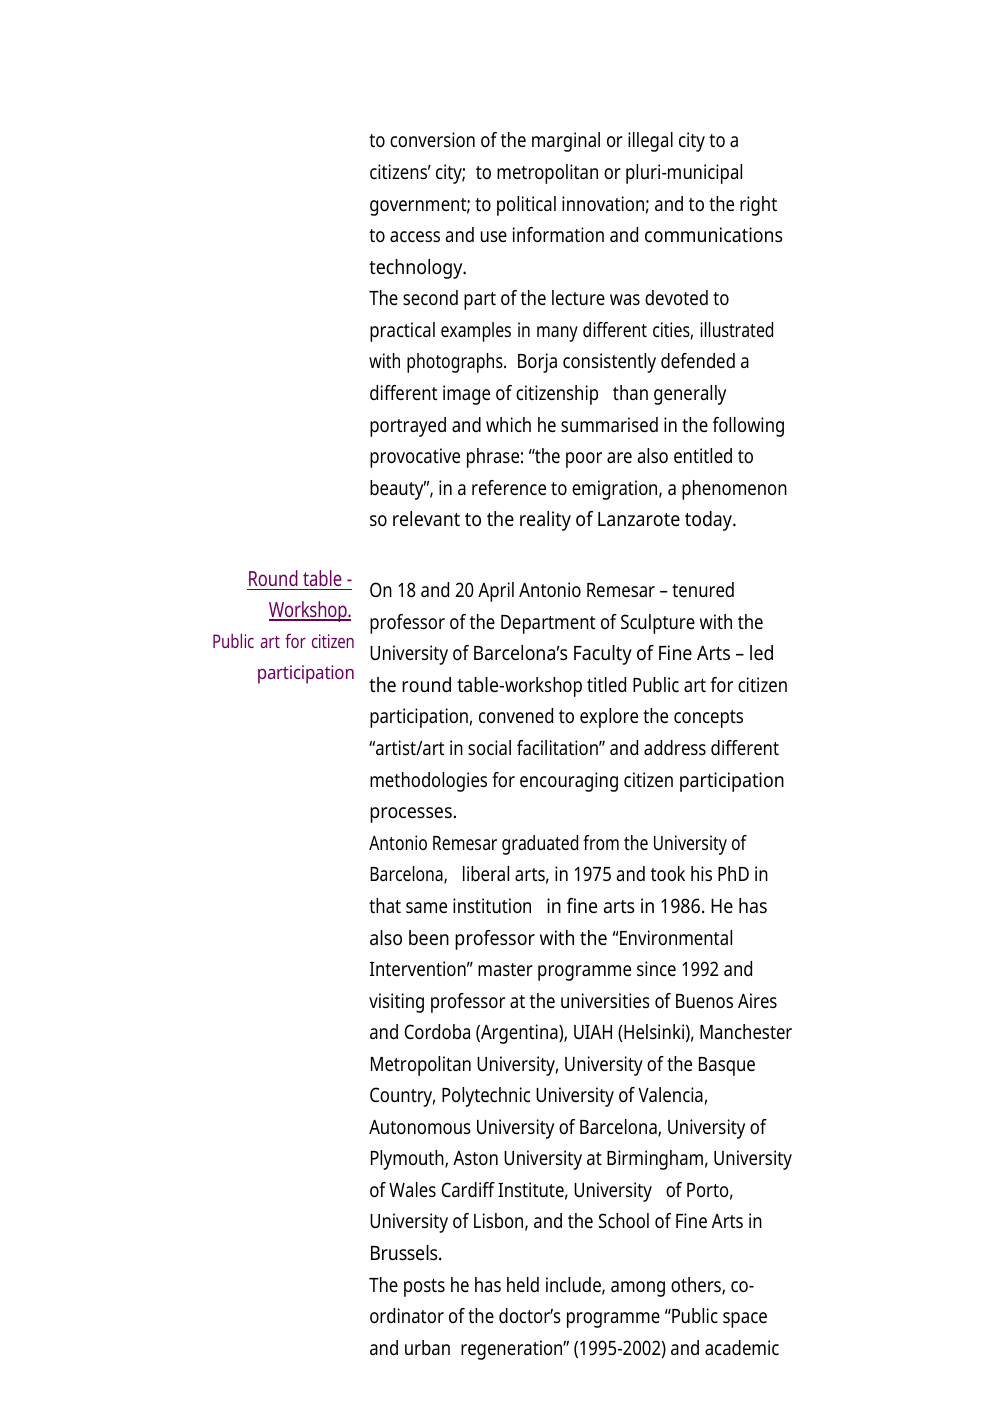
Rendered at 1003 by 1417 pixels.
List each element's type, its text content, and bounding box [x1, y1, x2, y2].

text On 18 and 20 April Antonio Remesar – tenured professor of the Department of Sculpture with the University of Barcelona’s Faculty of Fine Arts – led the round table-workshop titled Public art for citizen participation, convened to explore the concepts “artist/art in social facilitation” and address different methodologies for encouraging citizen participation processes. [369, 577, 793, 824]
text The posts he has held include, among others, co-ordinator of the doctor’s programme “Public space and urban regeneration” (1995-2002) and academic [369, 1271, 796, 1361]
text The second part of the lecture was devoted to practical examples in many different cities, illustrated with photographs. Borja consistently defended a different image of citizenship than generally portrayed and which he summarised in the following provocative phrase: “the poor are also entitled to beauty”, in a reference to emigration, a phenomenon so relevant to the reality of Lanzarote today. [369, 284, 797, 532]
text Public art for citizen [133, 629, 355, 654]
text to conversion of the marginal or illegal city to a citizens’ city; to metropolitan or pluri-municipal government; to political innovation; and to the right to access and use information and communications technology. [369, 127, 797, 280]
text Round table - Workshop. [247, 564, 355, 623]
text participation [133, 659, 355, 685]
text Antonio Remesar graduated from the University of Barcelona, liberal arts, in 1975 and took his PhD in that same institution in fine arts in 1986. He has also been professor with the “Environmental Intervention” master programme since 1992 and visiting professor at the universities of Buenos Aires and Cordoba (Argentina), UIAH (Helsinki), Manchester Metropolitan University, University of the Basque Country, Polytechnic University of Valencia, Autonomous University of Barcelona, University of Plymouth, Aston University at Birmingham, University of Wales Cardiff Institute, University of Porto, University of Lisbon, and the School of Fine Arts in Brussels. [369, 829, 793, 1266]
